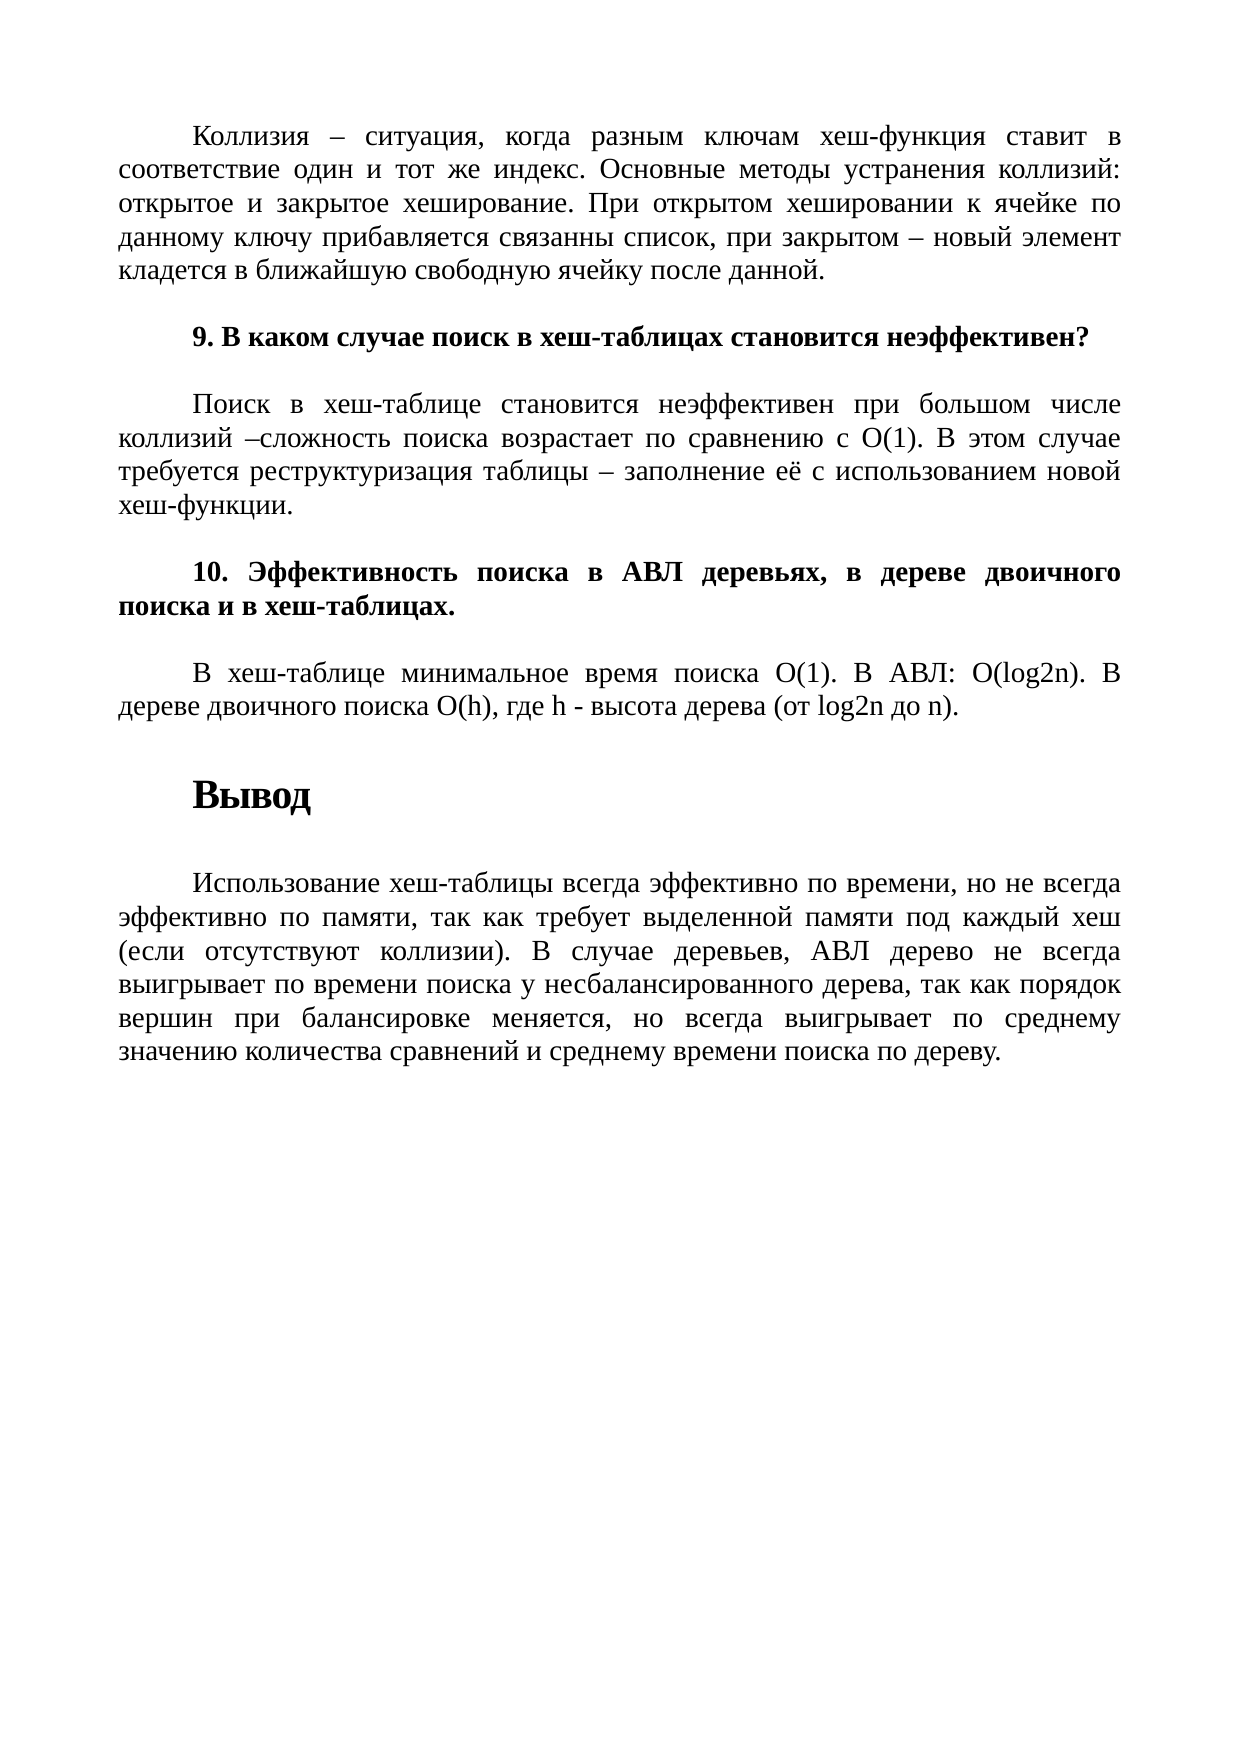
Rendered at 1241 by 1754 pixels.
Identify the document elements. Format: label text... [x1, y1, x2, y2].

text 9. В каком случае поиск в хеш-таблицах становится неэффективен? [118, 319, 1122, 353]
text В хеш-таблице минимальное время поиска О(1). В АВЛ: О(log2n). В дереве двоичного поиска О(h), где h - высота дерева (от log2n до n). [118, 655, 1122, 722]
title Вывод [118, 770, 1122, 818]
text 10. Эффективность поиска в АВЛ деревьях, в дереве двоичного поиска и в хеш-таблицах. [118, 554, 1122, 621]
text Поиск в хеш-таблице становится неэффективен при большом числе коллизий –сложность поиска возрастает по сравнению с О(1). В этом случае требуется реструктуризация таблицы – заполнение её с использованием новой хеш-функции. [118, 386, 1122, 521]
text Коллизия – ситуация, когда разным ключам хеш-функция ставит в соответствие один и тот же индекс. Основные методы устранения коллизий: открытое и закрытое хеширование. При открытом хешировании к ячейке по данному ключу прибавляется связанны список, при закрытом – новый элемент кладется в ближайшую свободную ячейку после данной. [118, 118, 1122, 286]
text Использование хеш-таблицы всегда эффективно по времени, но не всегда эффективно по памяти, так как требует выделенной памяти под каждый хеш (если отсутствуют коллизии). В случае деревьев, АВЛ дерево не всегда выигрывает по времени поиска у несбалансированного дерева, так как порядок вершин при балансировке меняется, но всегда выигрывает по среднему значению количества сравнений и среднему времени поиска по дереву. [118, 866, 1122, 1067]
